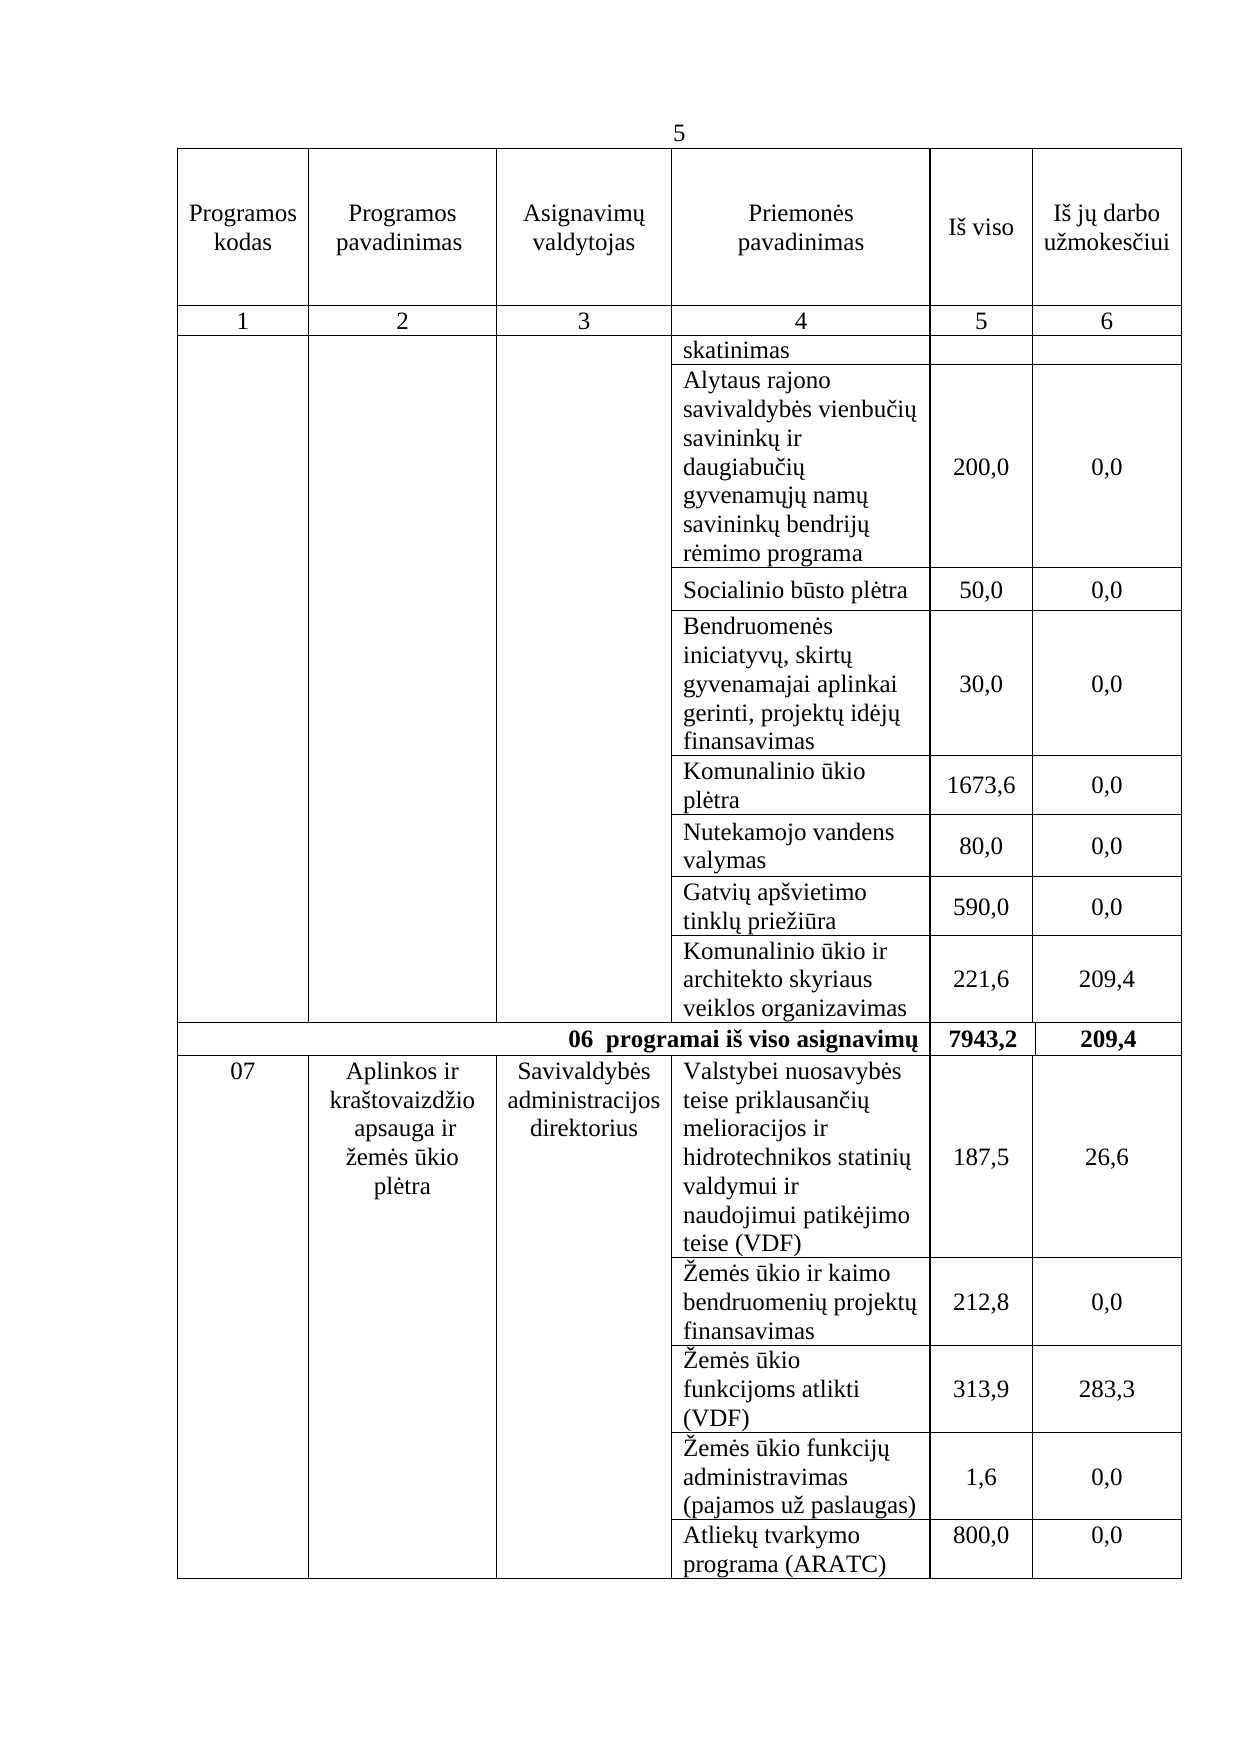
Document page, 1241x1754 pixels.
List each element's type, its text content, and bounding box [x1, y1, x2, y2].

table_cell 80,0 [931, 815, 1032, 876]
table_cell 209,4 [1036, 1023, 1181, 1055]
table_header Iš jų darbo užmokesčiui [1033, 149, 1181, 305]
table_cell 187,5 [931, 1056, 1032, 1257]
table_cell 313,9 [931, 1346, 1032, 1432]
table_cell [309, 336, 496, 1022]
table_header Programos pavadinimas [309, 149, 496, 305]
table_header Asignavimų valdytojas [497, 149, 671, 305]
table_cell Atliekų tvarkymo programa (ARATC) [672, 1520, 929, 1578]
table_cell 7943,2 [931, 1023, 1035, 1055]
table_cell [497, 336, 671, 1022]
table_cell Gatvių apšvietimo tinklų priežiūra [672, 877, 929, 935]
table_cell 0,0 [1033, 611, 1181, 755]
table_cell 283,3 [1033, 1346, 1181, 1432]
table_cell Nutekamojo vandens valymas [672, 815, 929, 876]
table_cell 800,0 [931, 1520, 1032, 1578]
table_cell 0,0 [1033, 568, 1181, 610]
table_cell Komunalinio ūkio plėtra [672, 756, 929, 814]
table_header Iš viso [931, 149, 1032, 305]
table_cell 0,0 [1033, 1520, 1181, 1578]
table_cell 200,0 [931, 365, 1032, 567]
table_cell 590,0 [931, 877, 1032, 935]
table_cell 1,6 [931, 1433, 1032, 1519]
table_cell 4 [672, 306, 929, 334]
table_cell Alytaus rajono savivaldybės vienbučių savininkų ir daugiabučių gyvenamųjų namų savininkų bendrijų rėmimo programa [672, 365, 929, 567]
table_cell 1673,6 [931, 756, 1032, 814]
table_cell 212,8 [931, 1258, 1032, 1344]
table_cell 0,0 [1033, 1433, 1181, 1519]
table_cell 3 [497, 306, 671, 334]
table_cell 1 [178, 306, 308, 334]
table_cell 0,0 [1033, 877, 1181, 935]
table_cell Žemės ūkio ir kaimo bendruomenių projektų finansavimas [672, 1258, 929, 1344]
table_cell 0,0 [1033, 756, 1181, 814]
table_cell Aplinkos ir kraštovaizdžio apsauga ir žemės ūkio plėtra [309, 1056, 496, 1578]
table_cell Komunalinio ūkio ir architekto skyriaus veiklos organizavimas [672, 936, 929, 1022]
table_cell Valstybei nuosavybės teise priklausančių melioracijos ir hidrotechnikos statinių valdymui ir naudojimui patikėjimo teise (VDF) [672, 1056, 929, 1257]
table_cell 0,0 [1033, 815, 1181, 876]
table_cell Savivaldybės administracijos direktorius [497, 1056, 671, 1578]
table_cell 30,0 [931, 611, 1032, 755]
table_cell [931, 336, 1032, 364]
table_cell 07 [178, 1056, 308, 1578]
table_cell 209,4 [1033, 936, 1181, 1022]
table_cell Socialinio būsto plėtra [672, 568, 929, 610]
table_cell [1033, 336, 1181, 364]
table_header Programos kodas [178, 149, 308, 305]
table_cell 2 [309, 306, 496, 334]
table_cell 06 programai iš viso asignavimų [178, 1023, 929, 1055]
table_cell 5 [931, 306, 1032, 334]
table_cell Žemės ūkio funkcijų administravimas (pajamos už paslaugas) [672, 1433, 929, 1519]
table_cell 0,0 [1033, 1258, 1181, 1344]
table_cell Žemės ūkio funkcijoms atlikti (VDF) [672, 1346, 929, 1432]
table_cell 0,0 [1033, 365, 1181, 567]
table_cell 6 [1033, 306, 1181, 334]
table_cell [178, 336, 308, 1022]
table_cell 221,6 [931, 936, 1032, 1022]
table_cell Bendruomenės iniciatyvų, skirtų gyvenamajai aplinkai gerinti, projektų idėjų finansavimas [672, 611, 929, 755]
table_cell 26,6 [1033, 1056, 1181, 1257]
table_header Priemonės pavadinimas [672, 149, 929, 305]
table_cell 50,0 [931, 568, 1032, 610]
table_cell skatinimas [672, 336, 929, 364]
